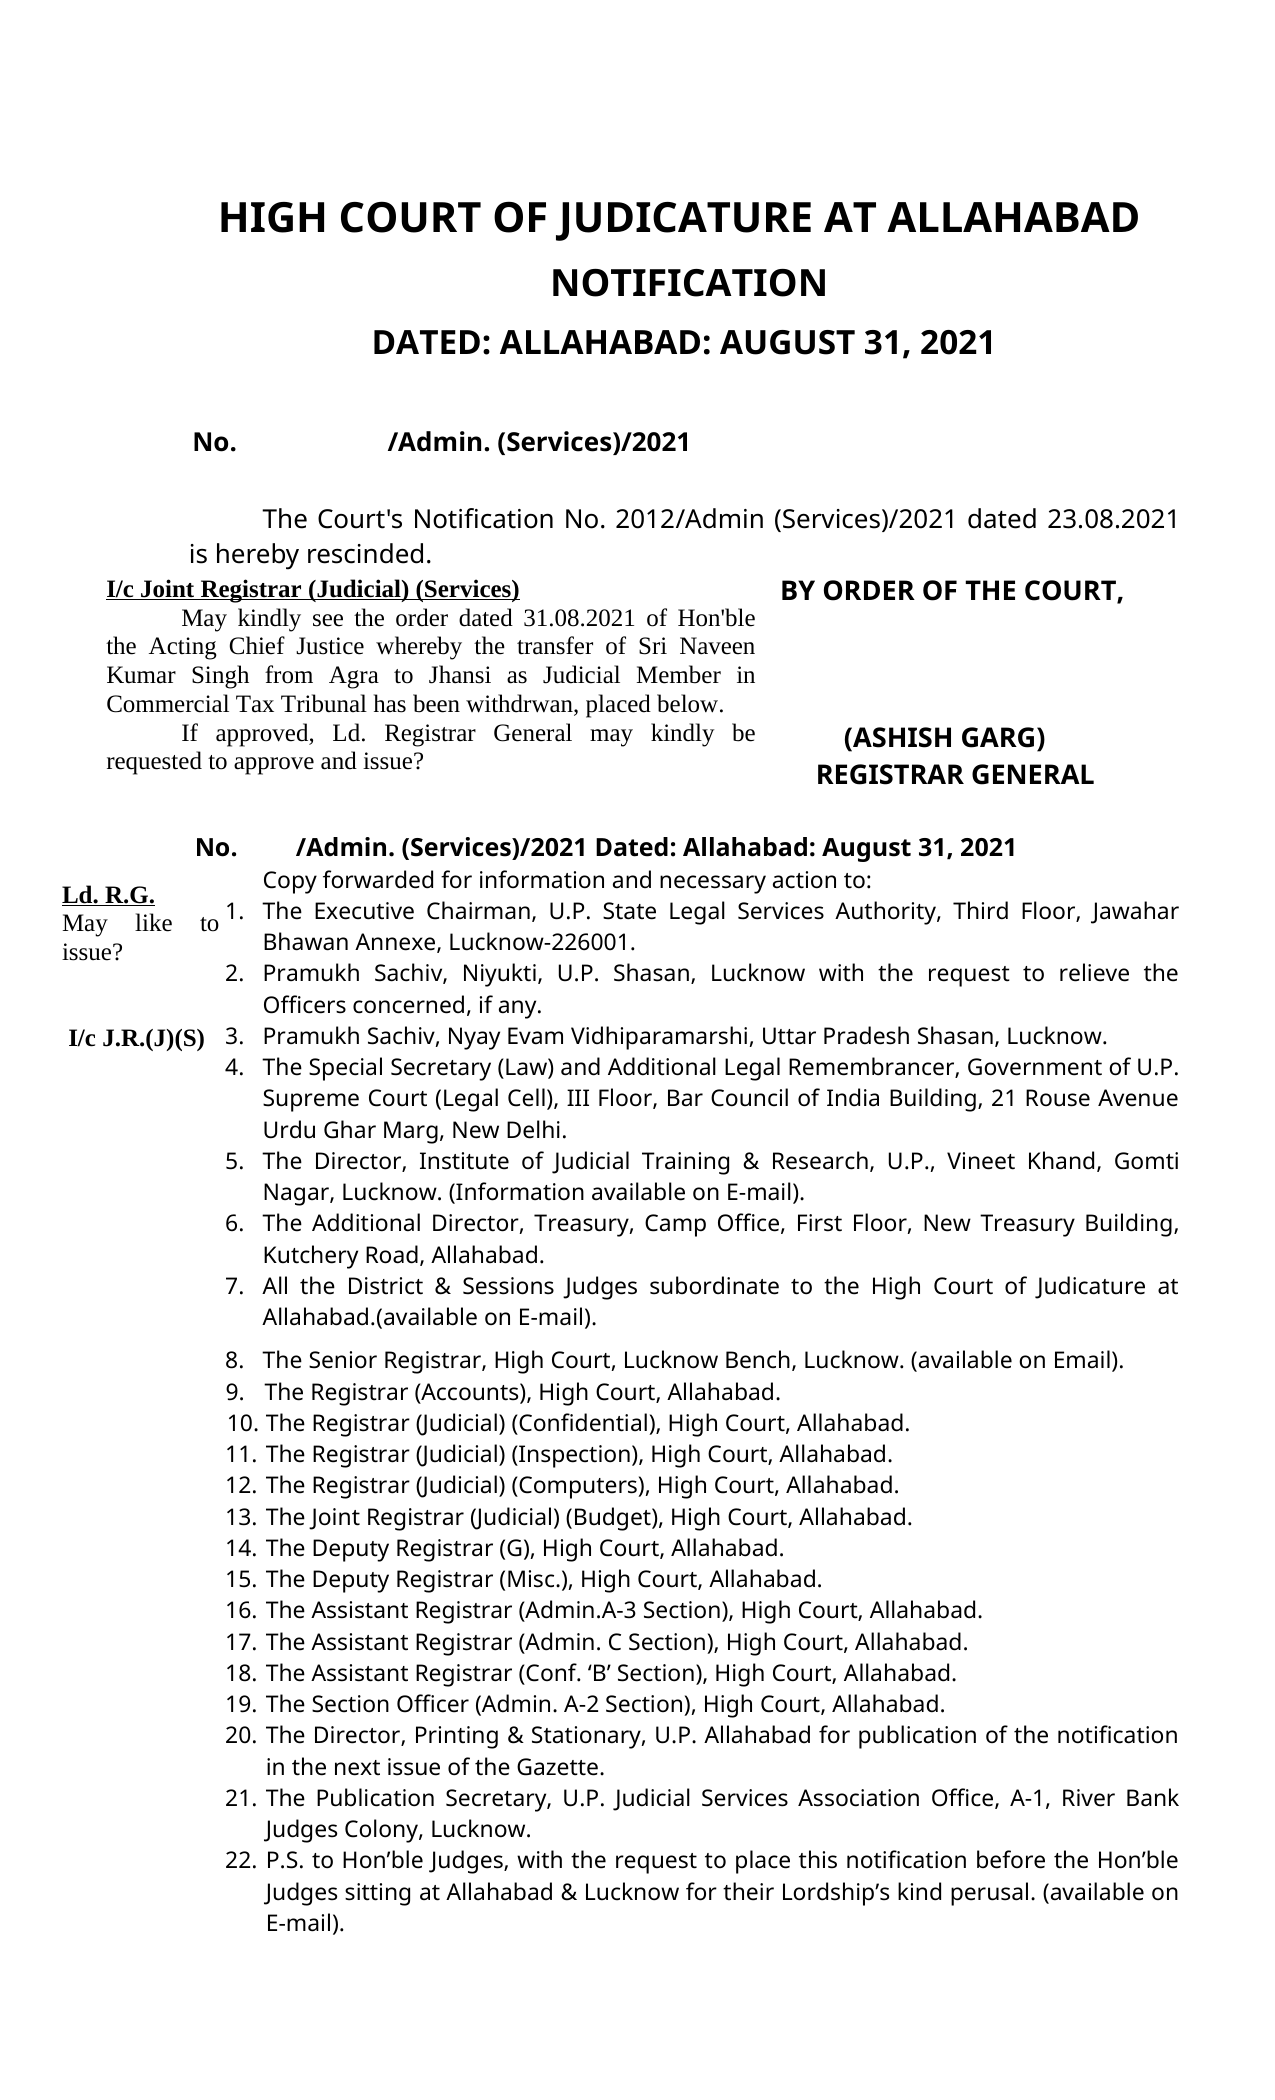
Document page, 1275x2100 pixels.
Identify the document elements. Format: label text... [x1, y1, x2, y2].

list The Joint Registrar (Judicial) (Budget), High Court, Allahabad. [225, 1501, 1181, 1532]
title HIGH COURT OF JUDICATURE AT ALLAHABAD [150, 187, 1208, 244]
list Pramukh Sachiv, Nyay Evam Vidhiparamarshi, Uttar Pradesh Shasan, Lucknow. [225, 1020, 1181, 1051]
subtitle NOTIFICATION [187, 256, 1181, 307]
table_header /Admin. (Services)/2021 [381, 418, 762, 465]
list The Registrar (Accounts), High Court, Allahabad. [225, 1376, 1181, 1407]
list The Deputy Registrar (G), High Court, Allahabad. [225, 1532, 1181, 1563]
text BY ORDER OF THE COURT, [562, 571, 1181, 608]
list The Deputy Registrar (Misc.), High Court, Allahabad. [225, 1563, 1181, 1594]
table_header [249, 418, 381, 465]
text No. /Admin. (Services)/2021 Dated: Allahabad: August 31, 2021 [187, 829, 1181, 864]
list The Assistant Registrar (Admin. C Section), High Court, Allahabad. [225, 1626, 1181, 1657]
text Copy forwarded for information and necessary action to: [187, 864, 1181, 895]
list P.S. to Hon’ble Judges, with the request to place this notification before the Hon’ble Judges sitting at Allahabad & Lucknow for their Lordship’s kind perusal. (available on E-mail). [225, 1844, 1181, 1938]
list Pramukh Sachiv, Niyukti, U.P. Shasan, Lucknow with the request to relieve the Officers concerned, if any. [225, 957, 1181, 1020]
list The Assistant Registrar (Conf. ‘B’ Section), High Court, Allahabad. [225, 1657, 1181, 1688]
list The Senior Registrar, High Court, Lucknow Bench, Lucknow. (available on Email). [225, 1344, 1181, 1376]
list The Special Secretary (Law) and Additional Legal Remembrancer, Government of U.P. Supreme Court (Legal Cell), III Floor, Bar Council of India Building, 21 Rouse Avenue Urdu Ghar Marg, New Delhi. [225, 1051, 1181, 1145]
list The Section Officer (Admin. A-2 Section), High Court, Allahabad. [225, 1688, 1181, 1719]
subtitle DATED: ALLAHABAD: AUGUST 31, 2021 [187, 319, 1181, 365]
list All the District & Sessions Judges subordinate to the High Court of Judicature at Allahabad.(available on E-mail). [225, 1270, 1181, 1332]
text (ASHISH GARG) [187, 719, 1181, 756]
list The Registrar (Judicial) (Confidential), High Court, Allahabad. [227, 1407, 1181, 1438]
list The Registrar (Judicial) (Computers), High Court, Allahabad. [225, 1469, 1181, 1501]
text REGISTRAR GENERAL [187, 756, 1181, 793]
list The Assistant Registrar (Admin.A-3 Section), High Court, Allahabad. [225, 1594, 1181, 1626]
list The Director, Printing & Stationary, U.P. Allahabad for publication of the notification in the next issue of the Gazette. [225, 1719, 1181, 1782]
list The Registrar (Judicial) (Inspection), High Court, Allahabad. [225, 1438, 1181, 1469]
list The Director, Institute of Judicial Training & Research, U.P., Vineet Khand, Gomti Nagar, Lucknow. (Information available on E-mail). [225, 1145, 1181, 1207]
subtitle The Court's Notification No. 2012/Admin (Services)/2021 dated 23.08.2021 is hereby rescinded. [189, 500, 1181, 571]
list The Additional Director, Treasury, Camp Office, First Floor, New Treasury Building, Kutchery Road, Allahabad. [225, 1207, 1181, 1270]
list The Publication Secretary, U.P. Judicial Services Association Office, A-1, River Bank Judges Colony, Lucknow. [225, 1782, 1181, 1844]
list The Executive Chairman, U.P. State Legal Services Authority, Third Floor, Jawahar Bhawan Annexe, Lucknow-226001. [225, 895, 1181, 957]
table_header No. [186, 418, 249, 465]
